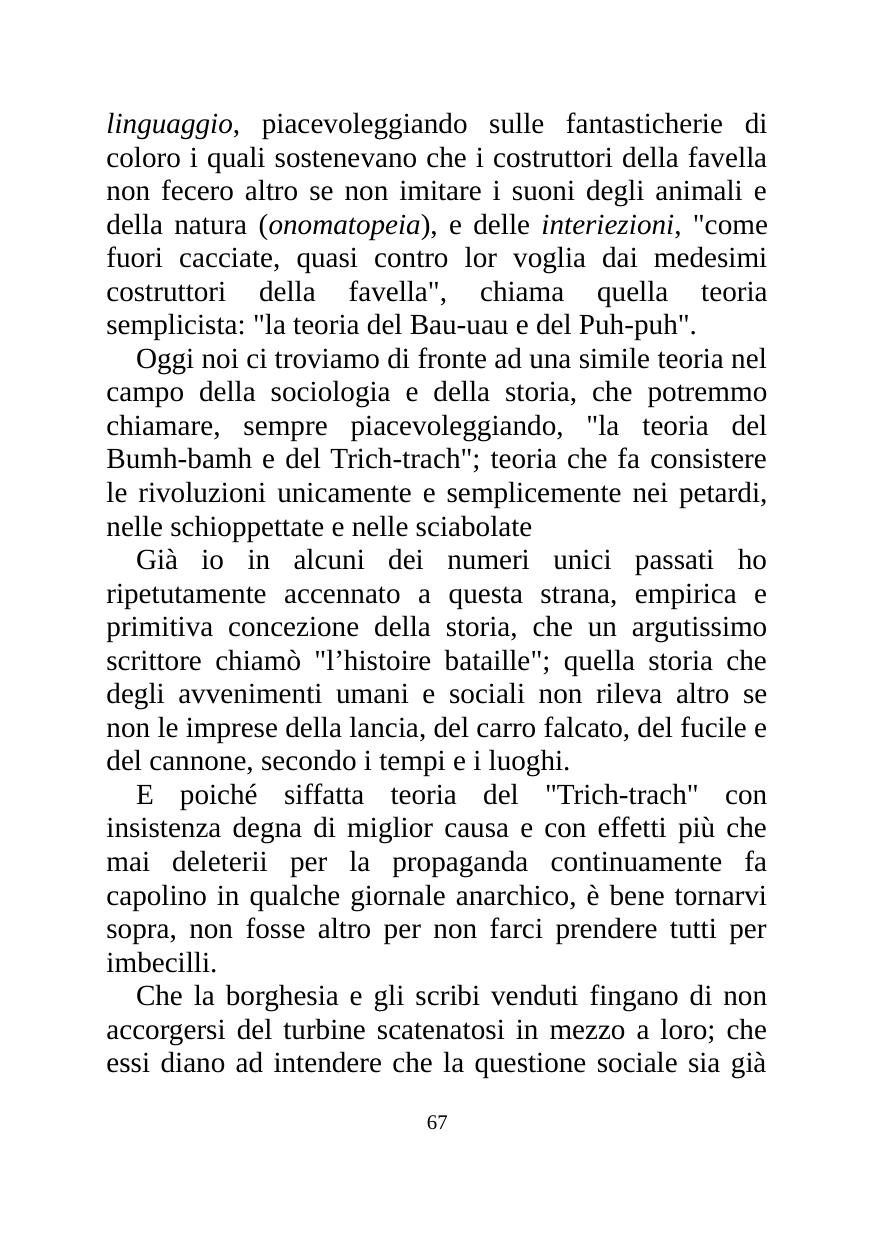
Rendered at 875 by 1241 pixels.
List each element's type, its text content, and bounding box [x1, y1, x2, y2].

text linguaggio, piacevoleggiando sulle fantasticherie di coloro i quali sostenevano che i costruttori della favella non fecero altro se non imitare i suoni degli animali e della natura (onomatopeia), e delle interiezioni, "come fuori cacciate, quasi contro lor voglia dai medesimi costruttori della favella", chiama quella teoria semplicista: "la teoria del Bau-uau e del Puh-puh". [106, 106, 768, 341]
text Che la borghesia e gli scribi venduti fingano di non accorgersi del turbine scatenatosi in mezzo a loro; che essi diano ad intendere che la questione sociale sia già [106, 978, 768, 1079]
text Già io in alcuni dei numeri unici passati ho ripetutamente accennato a questa strana, empirica e primitiva concezione della storia, che un argutissimo scrittore chiamò "l’histoire bataille"; quella storia che degli avvenimenti umani e sociali non rileva altro se non le imprese della lancia, del carro falcato, del fucile e del cannone, secondo i tempi e i luoghi. [106, 542, 768, 777]
text Oggi noi ci troviamo di fronte ad una simile teoria nel campo della sociologia e della storia, che potremmo chiamare, sempre piacevoleggiando, "la teoria del Bumh-bamh e del Trich-trach"; teoria che fa consistere le rivoluzioni unicamente e semplicemente nei petardi, nelle schioppettate e nelle sciabolate [106, 341, 768, 542]
text E poiché siffatta teoria del "Trich-trach" con insistenza degna di miglior causa e con effetti più che mai deleterii per la propaganda continuamente fa capolino in qualche giornale anarchico, è bene tornarvi sopra, non fosse altro per non farci prendere tutti per imbecilli. [106, 777, 768, 978]
